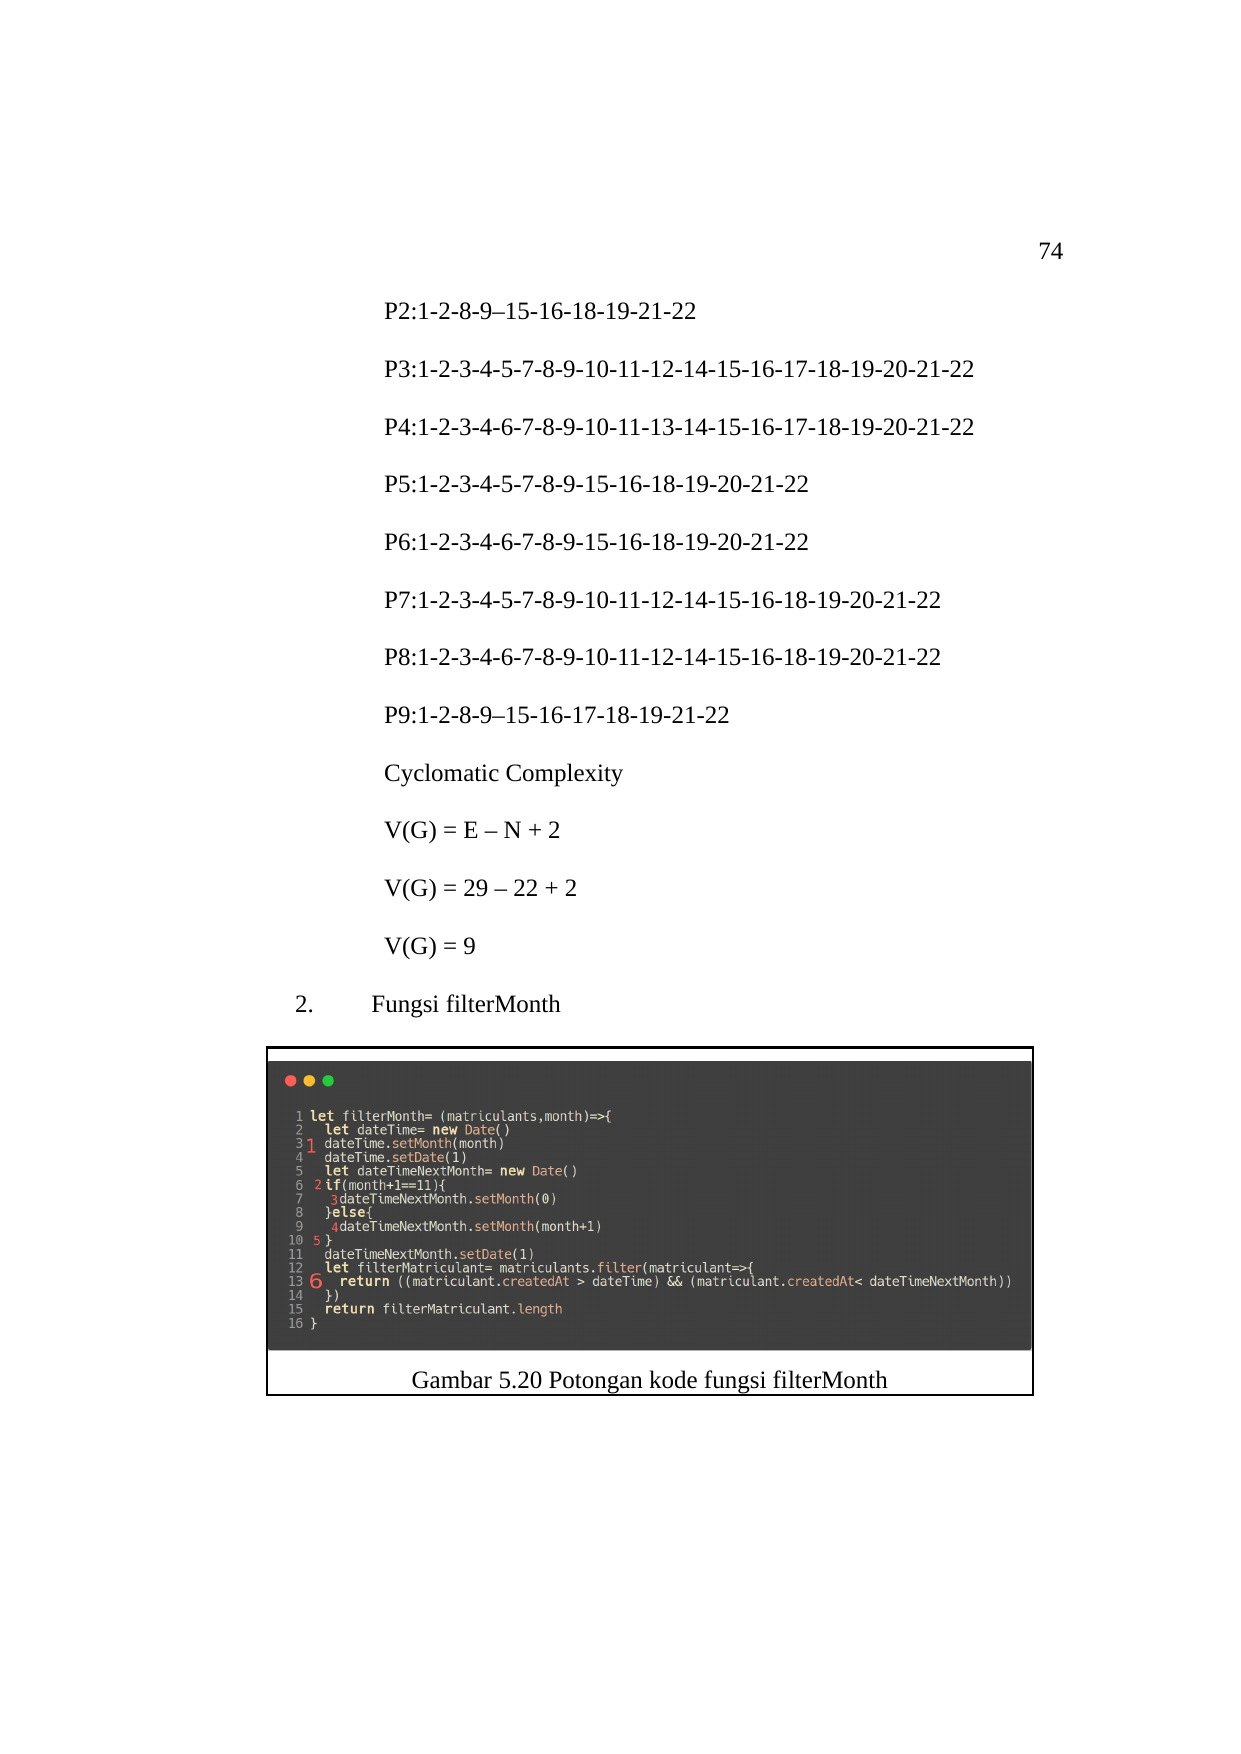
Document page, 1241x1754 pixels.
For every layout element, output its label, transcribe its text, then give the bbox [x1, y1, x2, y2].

list Gambar 5.20 Potongan kode fungsi filterMonth [268, 1351, 1032, 1394]
text P4:1-2-3-4-6-7-8-9-10-11-13-14-15-16-17-18-19-20-21-22 [384, 412, 1063, 440]
text P3:1-2-3-4-5-7-8-9-10-11-12-14-15-16-17-18-19-20-21-22 [384, 354, 1063, 383]
text V(G) = 9 [384, 931, 1063, 960]
text Cyclomatic Complexity [384, 758, 1063, 787]
text P7:1-2-3-4-5-7-8-9-10-11-12-14-15-16-18-19-20-21-22 [384, 585, 1063, 613]
text P6:1-2-3-4-6-7-8-9-15-16-18-19-20-21-22 [384, 527, 1063, 556]
text P8:1-2-3-4-6-7-8-9-10-11-12-14-15-16-18-19-20-21-22 [384, 642, 1063, 671]
text V(G) = 29 – 22 + 2 [384, 873, 1063, 902]
text P9:1-2-8-9–15-16-17-18-19-21-22 [384, 700, 1063, 729]
text P5:1-2-3-4-5-7-8-9-15-16-18-19-20-21-22 [384, 469, 1063, 498]
text V(G) = E – N + 2 [384, 816, 1063, 844]
text P2:1-2-8-9–15-16-18-19-21-22 [384, 296, 1063, 325]
list Fungsi filterMonth [295, 989, 1063, 1017]
picture [268, 1061, 1032, 1351]
